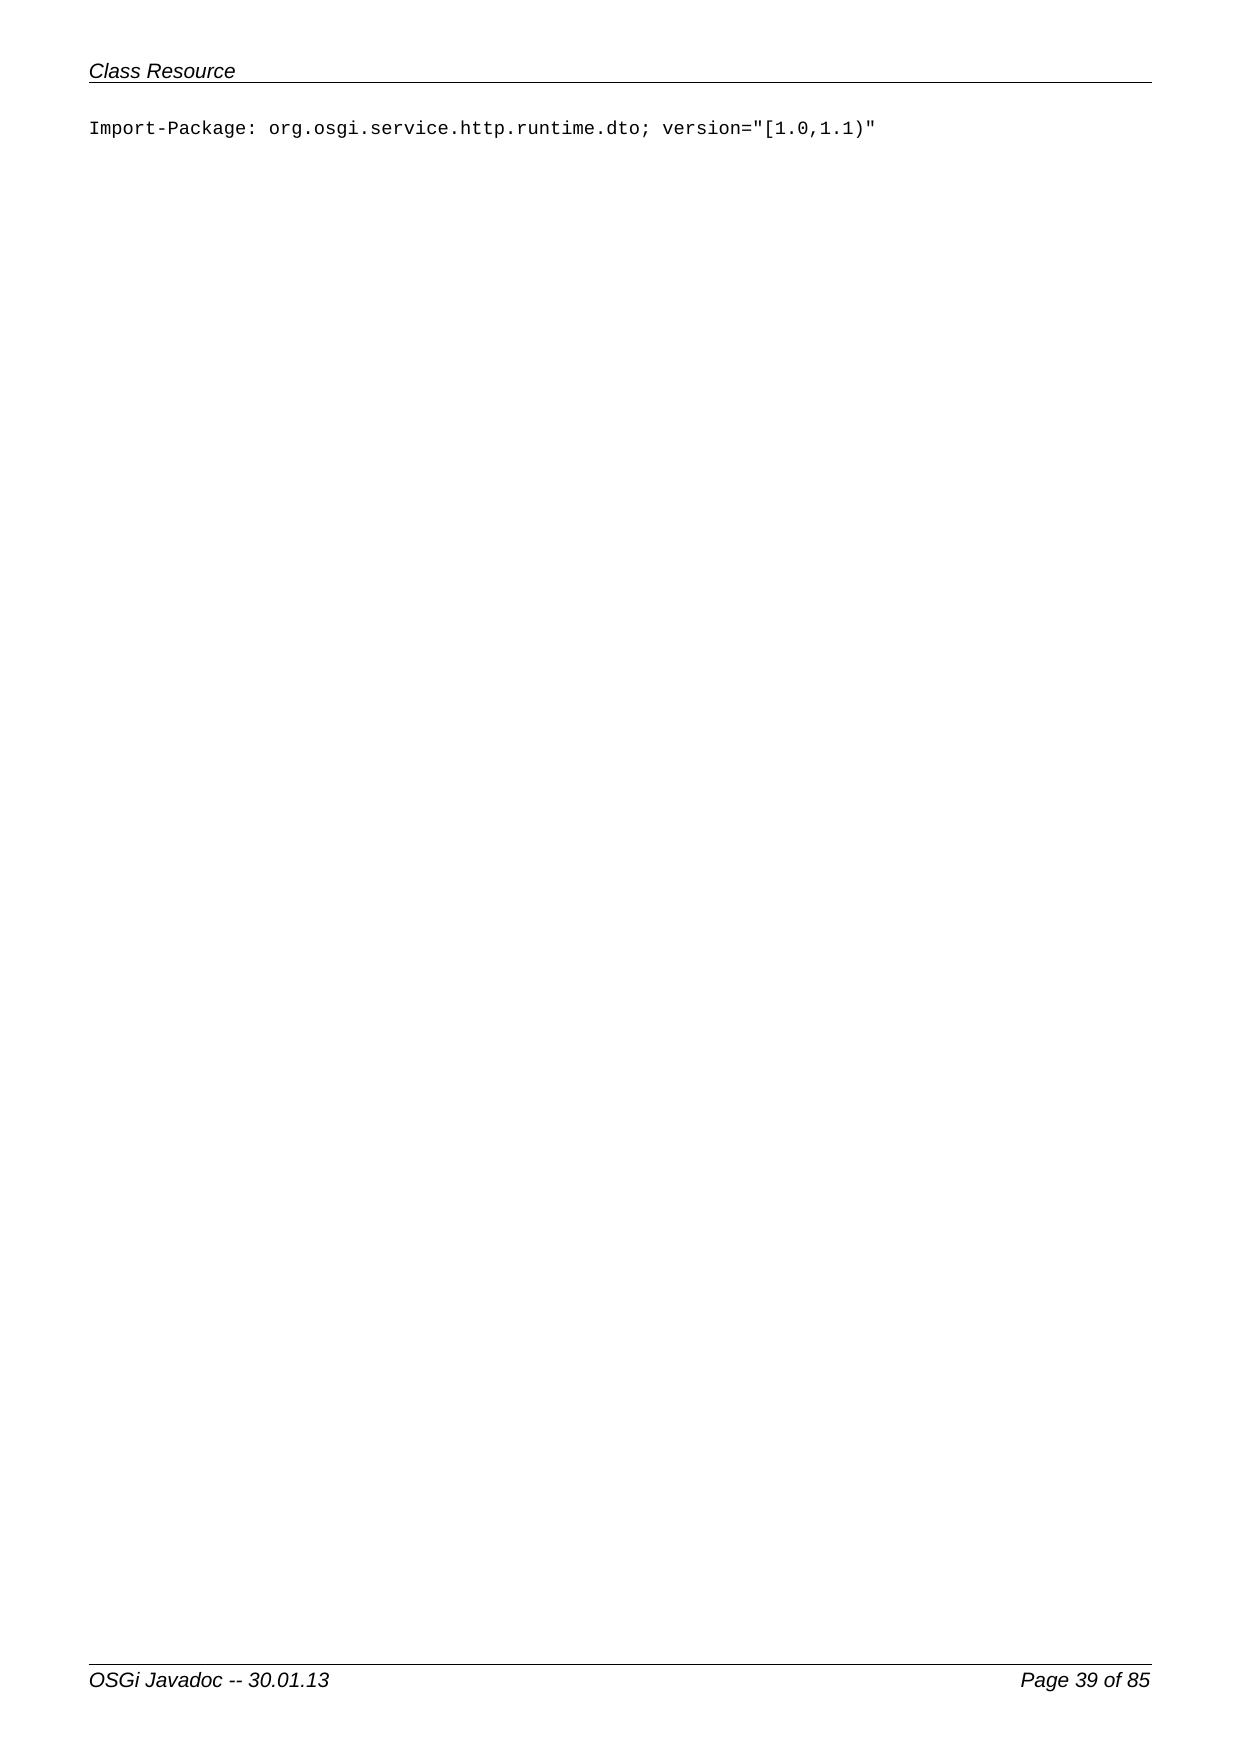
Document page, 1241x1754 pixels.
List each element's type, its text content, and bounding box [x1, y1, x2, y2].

text Import-Package: org.osgi.service.http.runtime.dto; version="[1.0,1.1)" [88, 118, 1152, 140]
